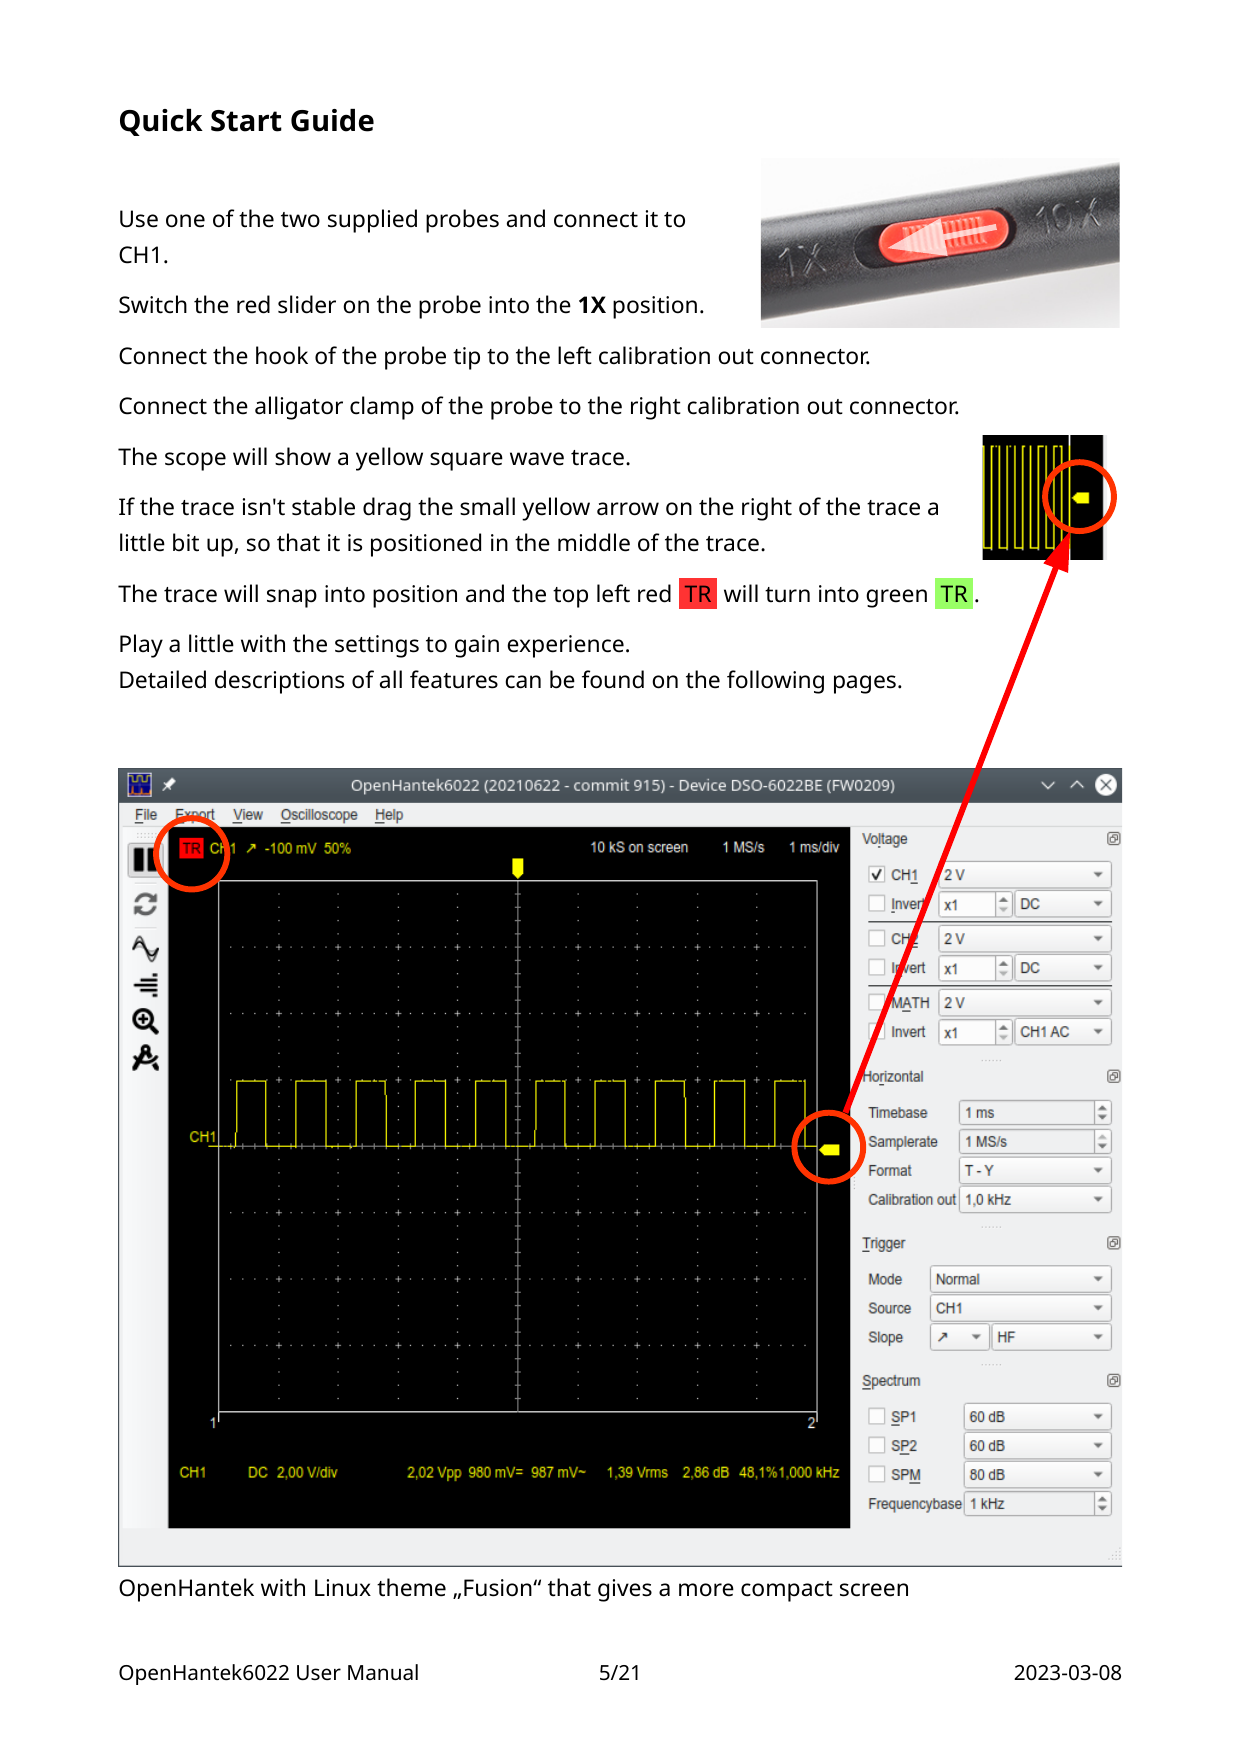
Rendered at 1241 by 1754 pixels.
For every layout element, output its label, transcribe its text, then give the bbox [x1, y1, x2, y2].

subtitle If the trace isn't stable drag the small yellow arrow on the right of the trace a little bit up, so that it is positioned in the middle of the trace. [118, 491, 1060, 558]
subtitle Play a little with the settings to gain experience. Detailed descriptions of all features can be found on the following pages. [118, 628, 1029, 695]
subtitle [1011, 628, 1122, 695]
subtitle OpenHantek with Linux theme „Fusion“ that gives a more compact screen [118, 1567, 1122, 1603]
subtitle Connect the alligator clamp of the probe to the right calibration out connector. [118, 390, 1122, 421]
subtitle [1069, 491, 1122, 558]
picture [1070, 522, 1108, 541]
subtitle Connect the hook of the probe tip to the left calibration out connector. [118, 340, 1122, 371]
subtitle [1044, 578, 1122, 609]
subtitle The trace will snap into position and the top left red TR will turn into green TR . [118, 578, 1048, 609]
picture [760, 158, 1120, 328]
picture [990, 435, 1108, 541]
picture [1049, 466, 1108, 528]
subtitle Quick Start Guide [118, 100, 1122, 140]
subtitle The scope will show a yellow square wave trace. [118, 441, 990, 472]
subtitle Use one of the two supplied probes and connect it to CH1. [118, 203, 760, 270]
picture [798, 1116, 860, 1178]
picture [118, 768, 1123, 1567]
subtitle Switch the red slider on the probe into the 1X position. [118, 289, 760, 320]
